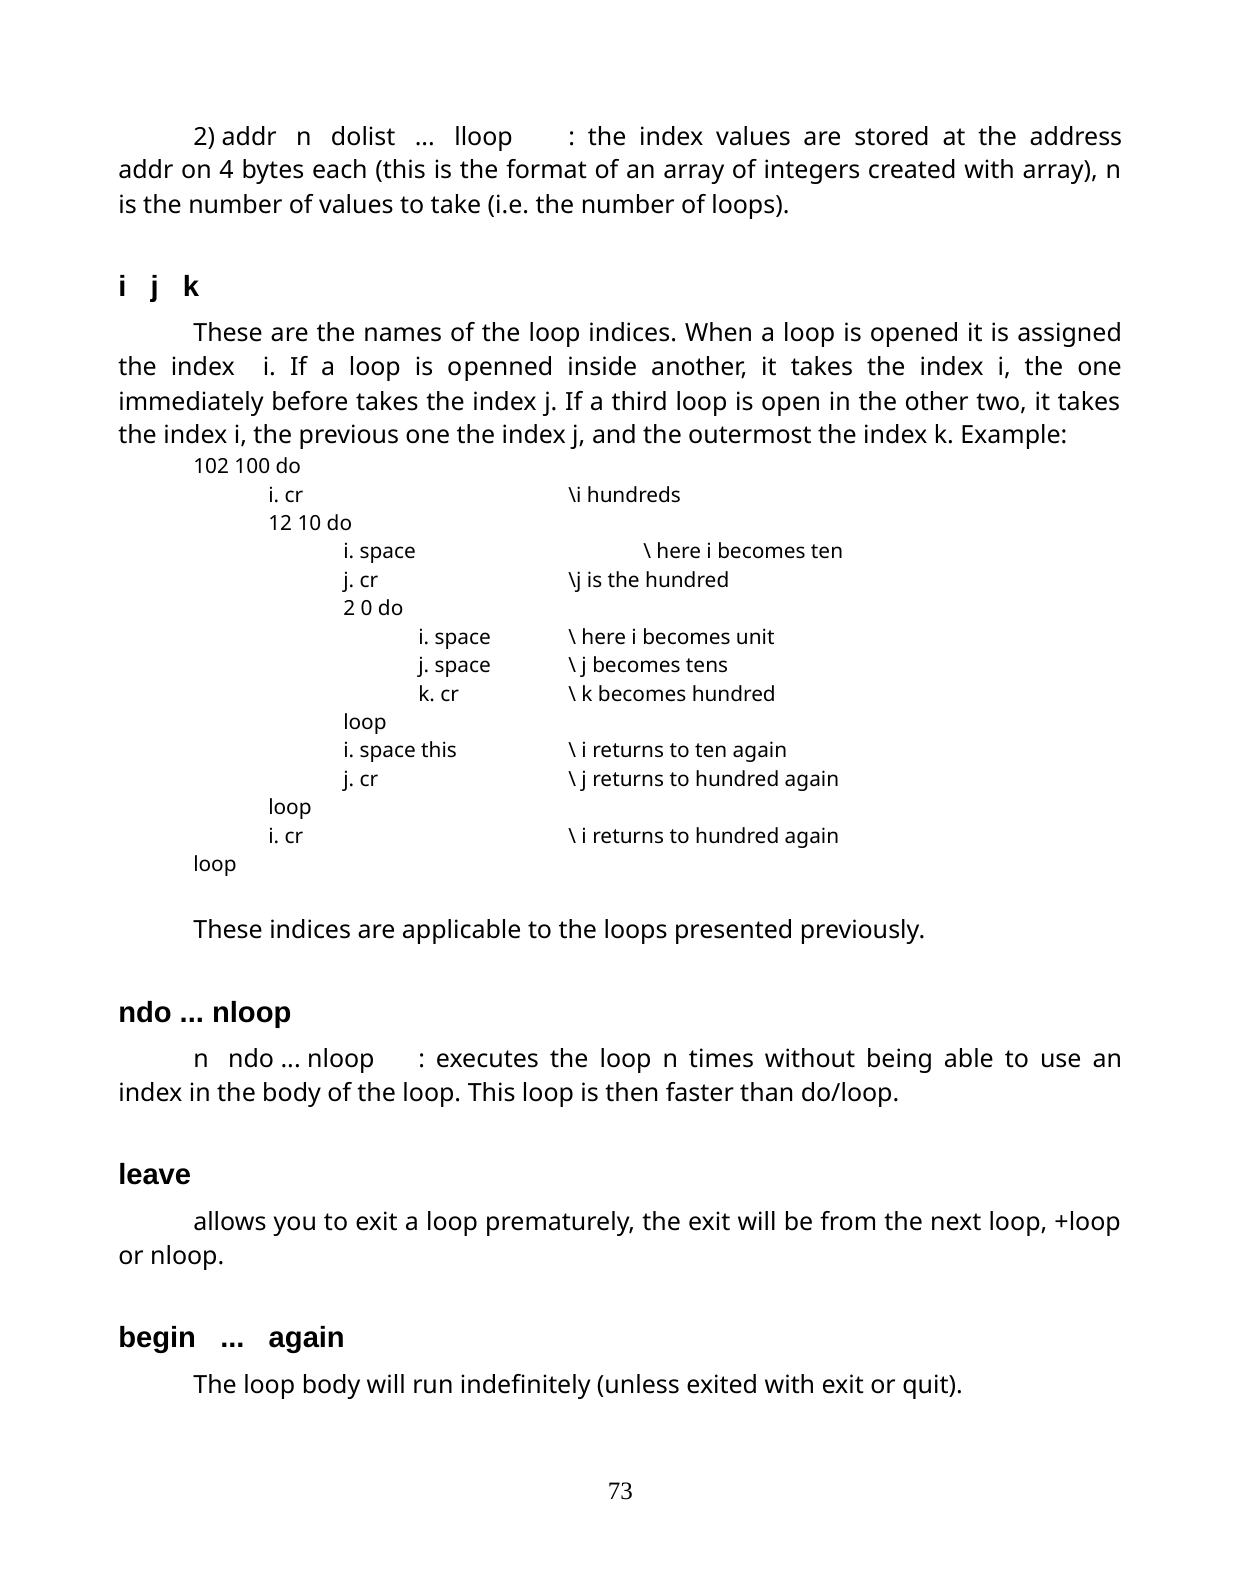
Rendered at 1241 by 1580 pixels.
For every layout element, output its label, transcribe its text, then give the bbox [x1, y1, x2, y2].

text loop [118, 707, 1123, 736]
text n ndo ... nloop : executes the loop n times without being able to use an index in the body of the loop. This loop is then faster than do/loop. [118, 1041, 1123, 1109]
text j. cr \j is the hundred [118, 565, 1123, 593]
text 2) addr n dolist ... lloop : the index values are stored at the address addr on 4 bytes each (this is the format of an array of integers created with array), n is the number of values to take (i.e. the number of loops). [118, 118, 1123, 220]
text k. cr \ k becomes hundred [118, 679, 1123, 707]
text i. space this \ i returns to ten again [118, 736, 1123, 764]
text loop [118, 849, 1123, 878]
text 2 0 do [118, 593, 1123, 622]
subtitle ndo ... nloop [118, 994, 1122, 1028]
text These are the names of the loop indices. When a loop is opened it is assigned the index i. If a loop is openned inside another, it takes the index i, the one immediately before takes the index j. If a third loop is open in the other two, it takes the index i, the previous one the index j, and the outermost the index k. Example: [118, 315, 1123, 451]
text 102 100 do [118, 451, 1123, 480]
subtitle begin ... again [118, 1320, 1122, 1354]
text j. cr \ j returns to hundred again [118, 764, 1123, 792]
text i. space \ here i becomes unit [118, 622, 1123, 650]
text i. cr \i hundreds [118, 480, 1123, 508]
text j. space \ j becomes tens [118, 650, 1123, 679]
text 12 10 do [118, 508, 1123, 537]
text These indices are applicable to the loops presented previously. [118, 912, 1123, 946]
text The loop body will run indefinitely (unless exited with exit or quit). [118, 1366, 1123, 1400]
text allows you to exit a loop prematurely, the exit will be from the next loop, +loop or nloop. [118, 1203, 1123, 1272]
subtitle i j k [118, 269, 1122, 302]
subtitle leave [118, 1157, 1122, 1191]
text i. space \ here i becomes ten [118, 537, 1123, 565]
text loop [118, 792, 1123, 821]
text i. cr \ i returns to hundred again [118, 821, 1123, 849]
